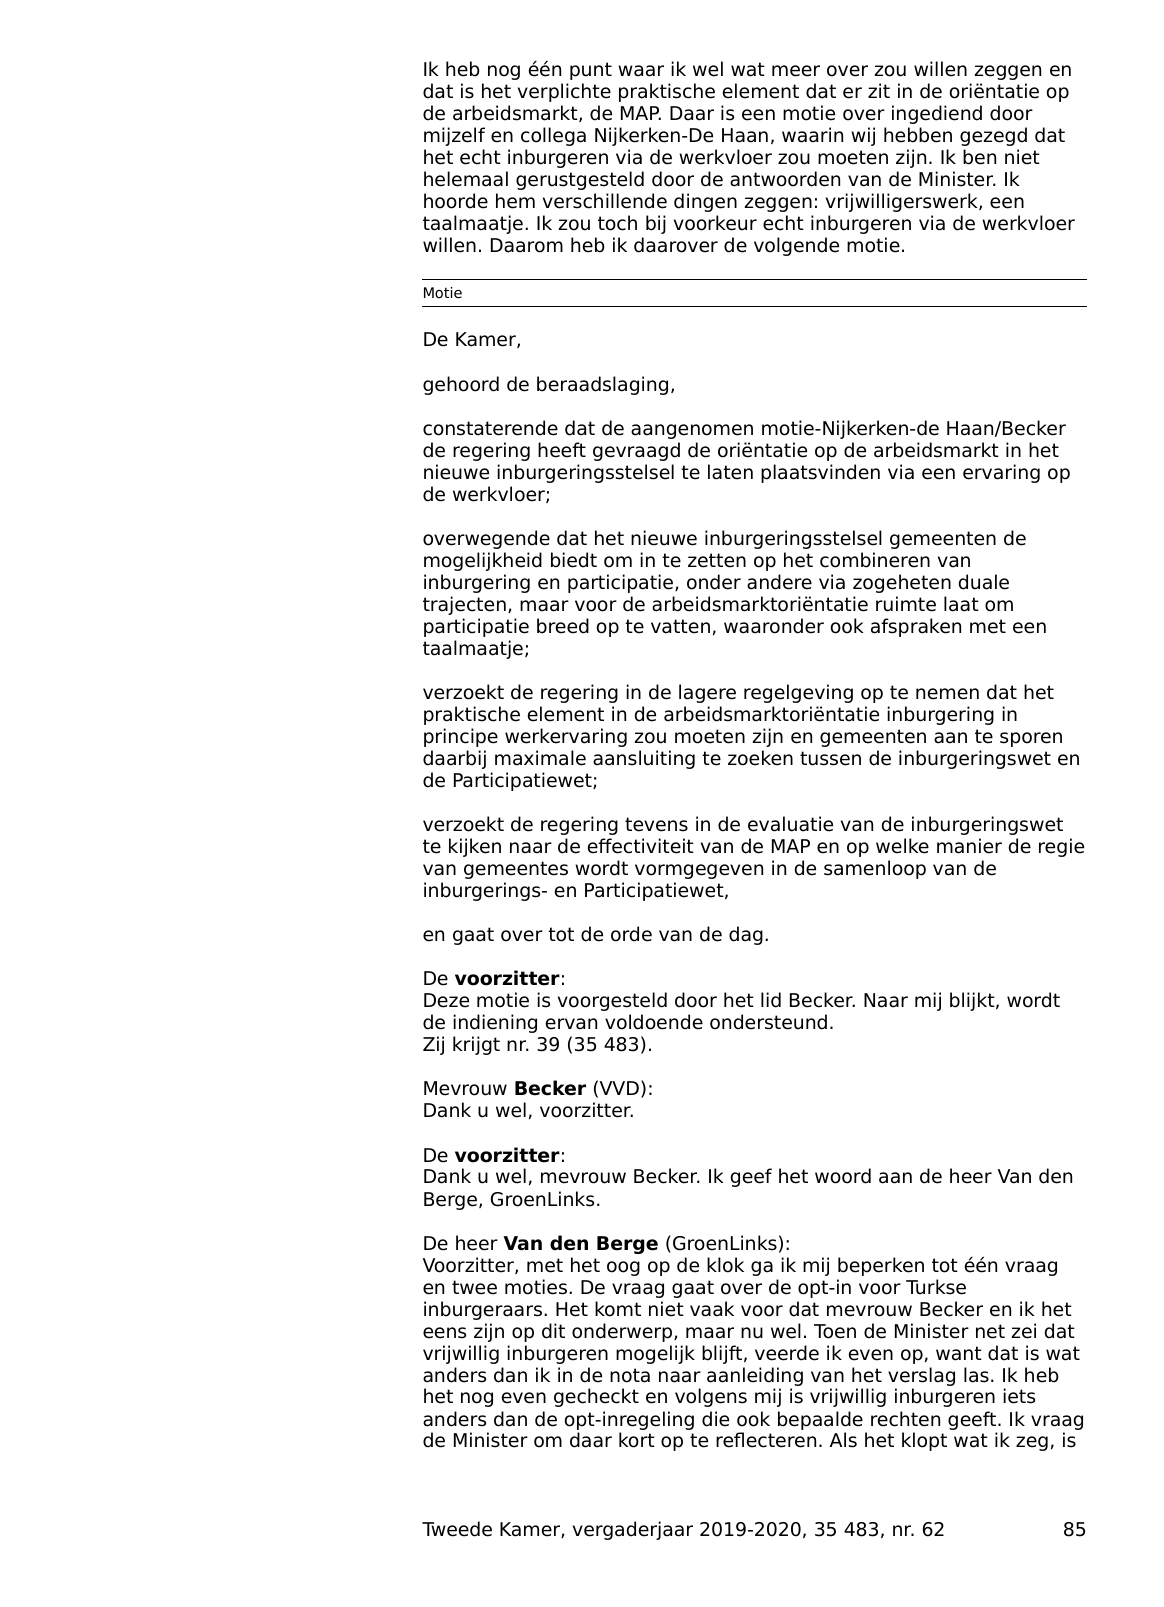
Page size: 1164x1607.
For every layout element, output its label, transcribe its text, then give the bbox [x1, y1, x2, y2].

text constaterende dat de aangenomen motie-Nijkerken-de Haan/Becker de regering heeft gevraagd de oriëntatie op de arbeidsmarkt in het nieuwe inburgeringsstelsel te laten plaatsvinden via een ervaring op de werkvloer; [422, 418, 1087, 506]
text Voorzitter, met het oog op de klok ga ik mij beperken tot één vraag en twee moties. De vraag gaat over de opt-in voor Turkse inburgeraars. Het komt niet vaak voor dat mevrouw Becker en ik het eens zijn op dit onderwerp, maar nu wel. Toen de Minister net zei dat vrijwillig inburgeren mogelijk blijft, veerde ik even op, want dat is wat anders dan ik in de nota naar aanleiding van het verslag las. Ik heb het nog even gecheckt en volgens mij is vrijwillig inburgeren iets anders dan de opt-inregeling die ook bepaalde rechten geeft. Ik vraag de Minister om daar kort op te reflecteren. Als het klopt wat ik zeg, is [422, 1254, 1087, 1452]
text verzoekt de regering tevens in de evaluatie van de inburgeringswet te kijken naar de effectiviteit van de MAP en op welke manier de regie van gemeentes wordt vormgegeven in de samenloop van de inburgerings- en Participatiewet, [422, 814, 1087, 902]
text Mevrouw Becker (VVD): [422, 1078, 1087, 1100]
text De heer Van den Berge (GroenLinks): [422, 1233, 1087, 1254]
text Dank u wel, mevrouw Becker. Ik geef het woord aan de heer Van den Berge, GroenLinks. [422, 1166, 1087, 1210]
text Zij krijgt nr. 39 (35 483). [422, 1034, 1087, 1056]
text en gaat over tot de orde van de dag. [422, 924, 1087, 946]
table_header Motie [422, 280, 1087, 306]
text gehoord de beraadslaging, [422, 373, 1087, 396]
text Dank u wel, voorzitter. [422, 1100, 1087, 1122]
text De Kamer, [422, 329, 1087, 351]
text verzoekt de regering in de lagere regelgeving op te nemen dat het praktische element in de arbeidsmarktoriëntatie inburgering in principe werkervaring zou moeten zijn en gemeenten aan te sporen daarbij maximale aansluiting te zoeken tussen de inburgeringswet en de Participatiewet; [422, 682, 1087, 792]
text Deze motie is voorgesteld door het lid Becker. Naar mij blijkt, wordt de indiening ervan voldoende ondersteund. [422, 990, 1087, 1034]
text De voorzitter: [422, 968, 1087, 990]
text overwegende dat het nieuwe inburgeringsstelsel gemeenten de mogelijkheid biedt om in te zetten op het combineren van inburgering en participatie, onder andere via zogeheten duale trajecten, maar voor de arbeidsmarktoriëntatie ruimte laat om participatie breed op te vatten, waaronder ook afspraken met een taalmaatje; [422, 528, 1087, 660]
text Ik heb nog één punt waar ik wel wat meer over zou willen zeggen en dat is het verplichte praktische element dat er zit in de oriëntatie op de arbeidsmarkt, de MAP. Daar is een motie over ingediend door mijzelf en collega Nijkerken-De Haan, waarin wij hebben gezegd dat het echt inburgeren via de werkvloer zou moeten zijn. Ik ben niet helemaal gerustgesteld door de antwoorden van de Minister. Ik hoorde hem verschillende dingen zeggen: vrijwilligerswerk, een taalmaatje. Ik zou toch bij voorkeur echt inburgeren via de werkvloer willen. Daarom heb ik daarover de volgende motie. [422, 59, 1087, 257]
text De voorzitter: [422, 1144, 1087, 1166]
